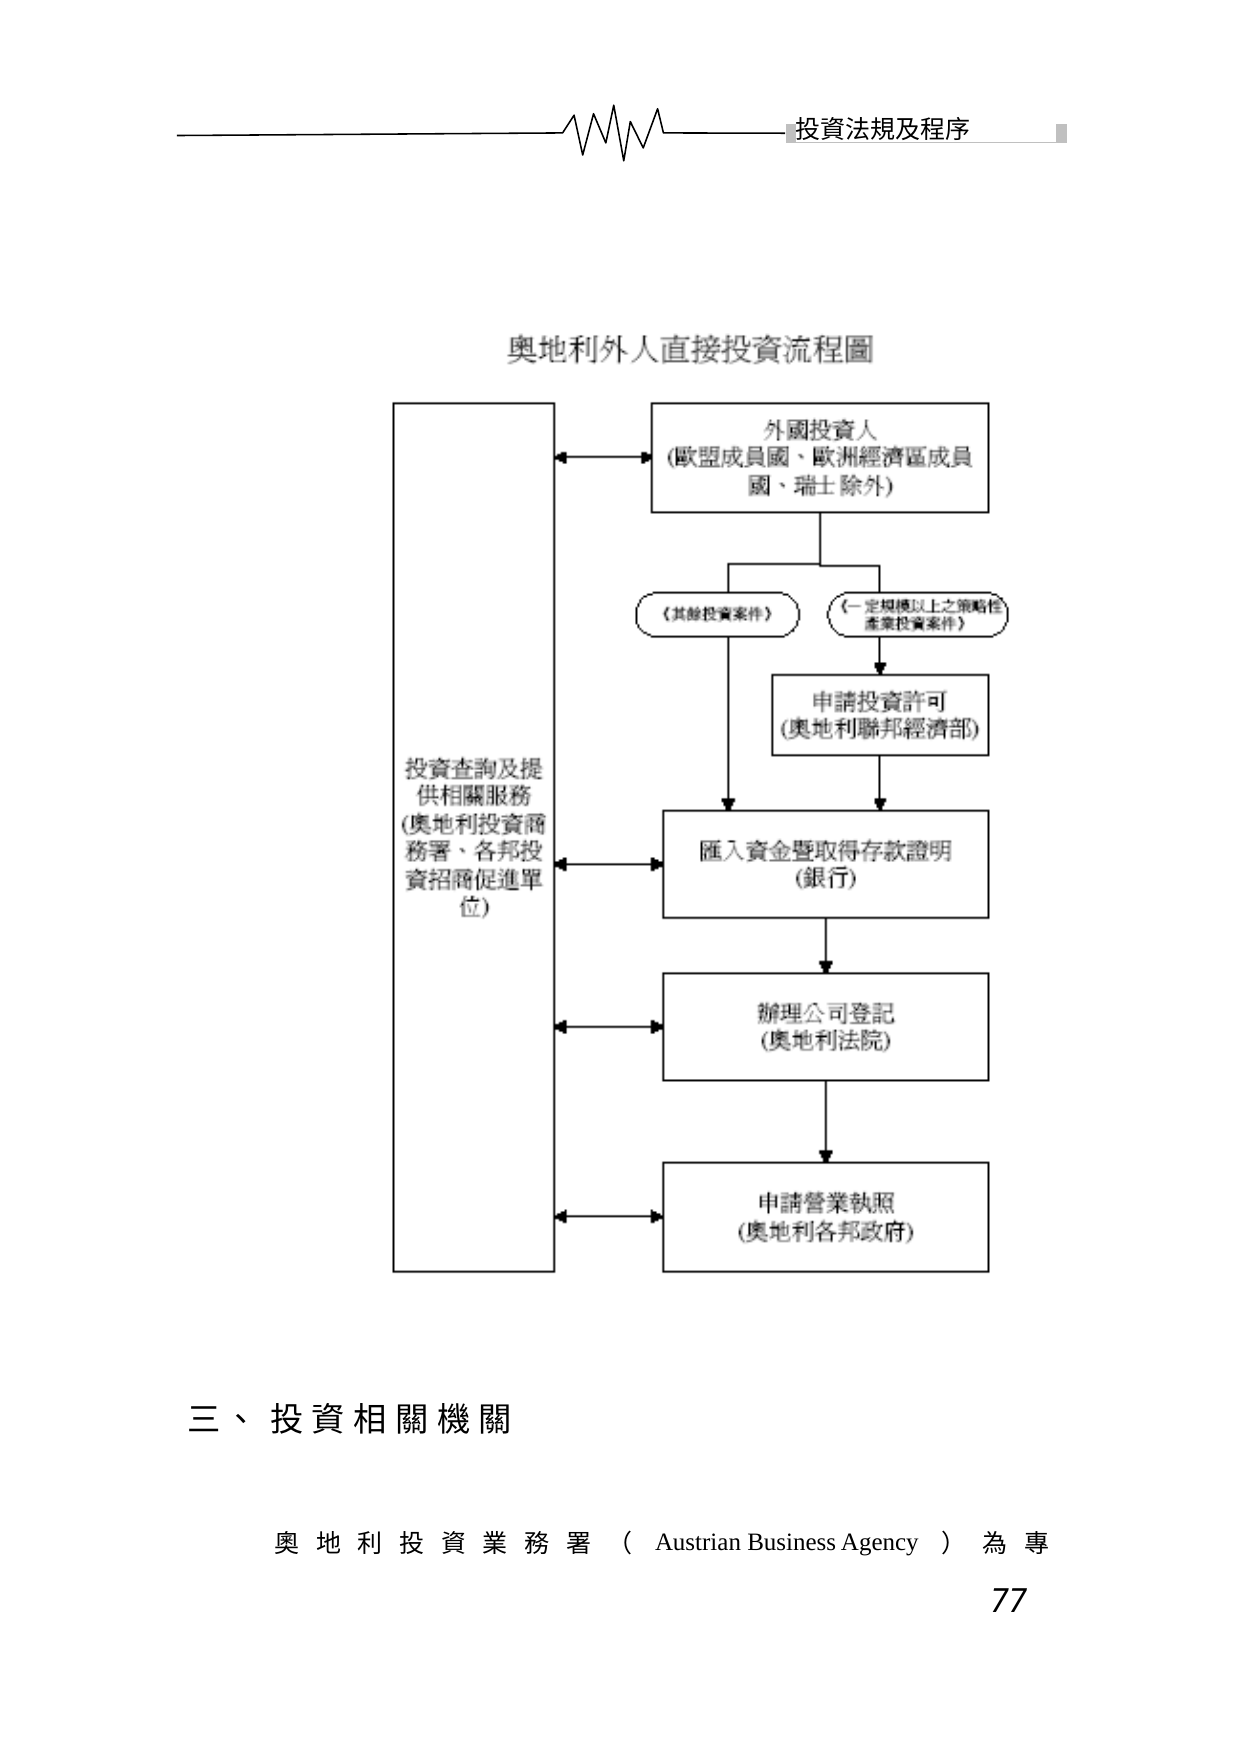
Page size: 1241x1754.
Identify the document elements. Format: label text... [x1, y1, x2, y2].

text 奧地利投資業務署（Austrian Business Agency）為專 [183, 1500, 1058, 1563]
text 三、投資相關機關 [183, 1375, 1058, 1438]
